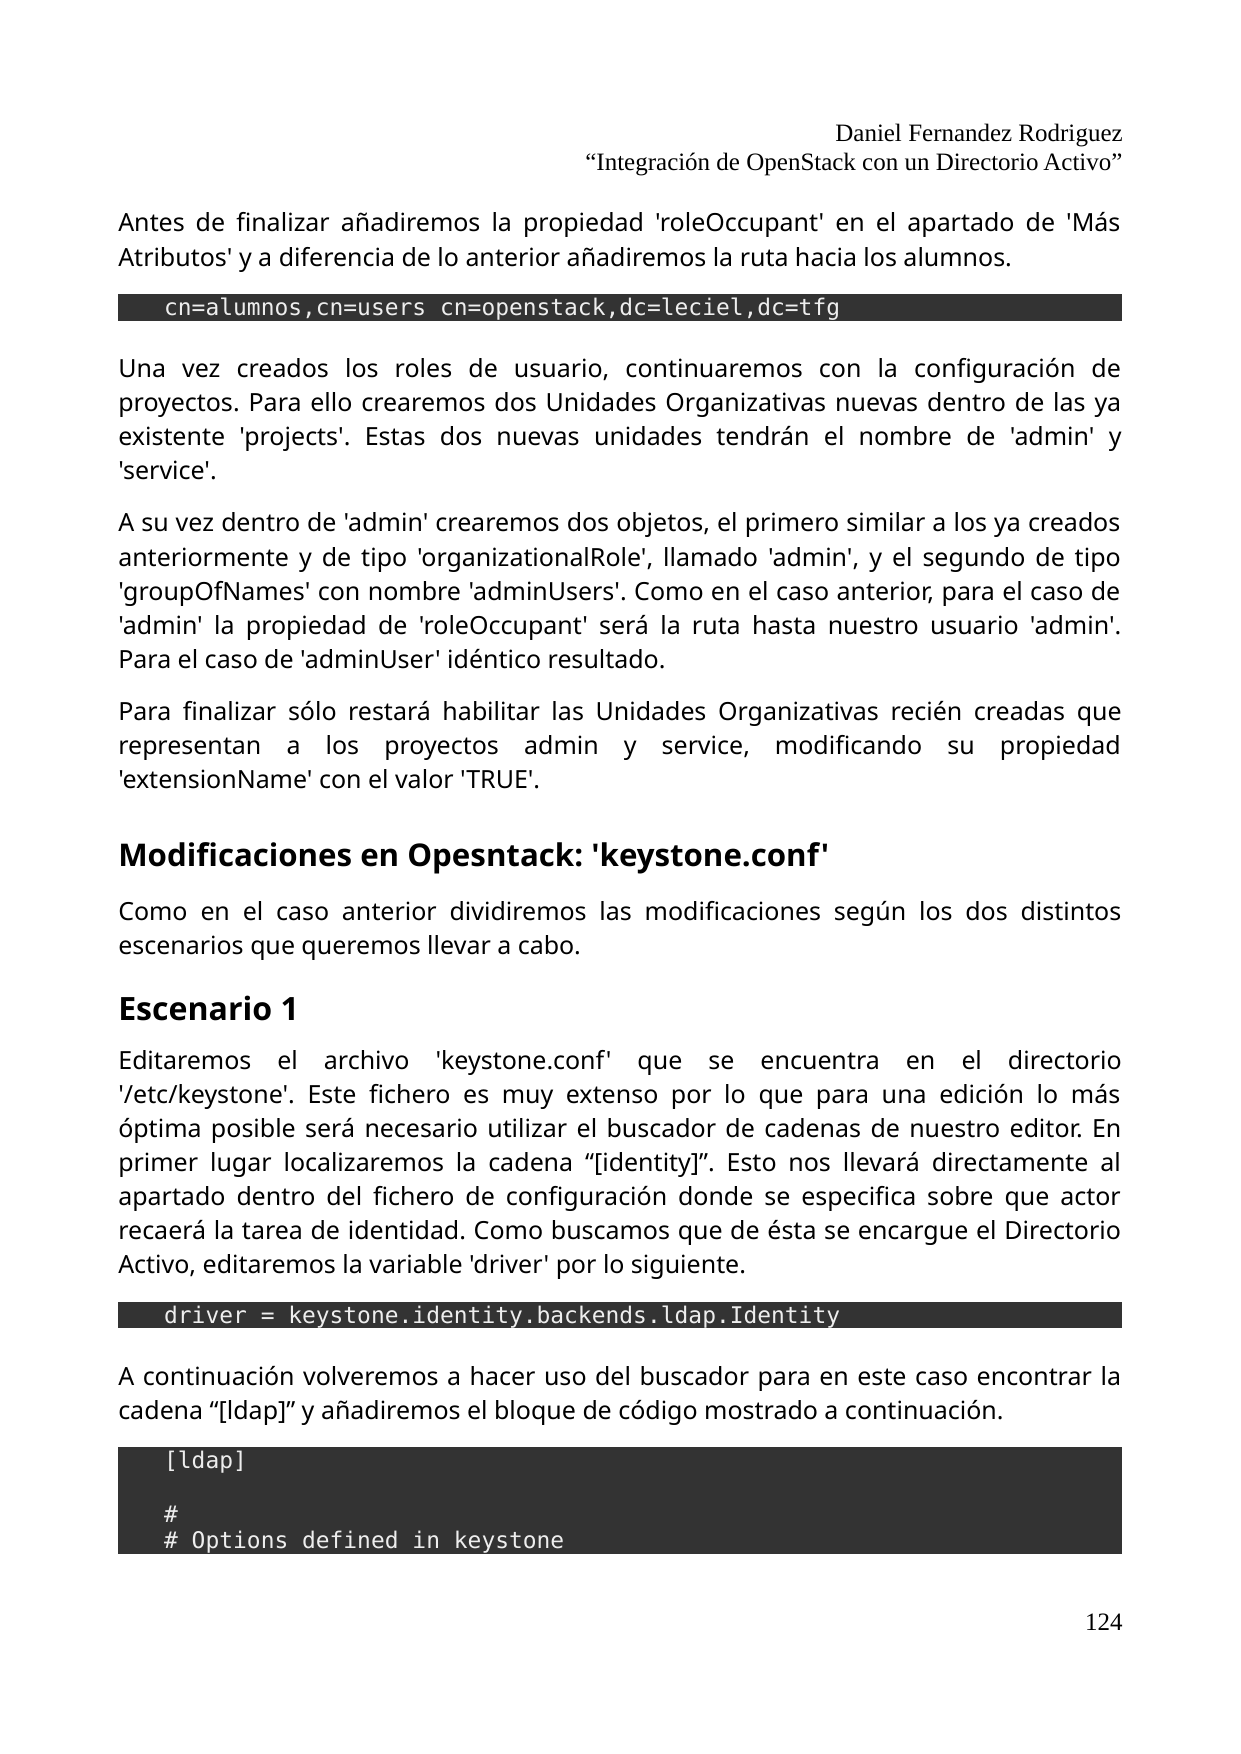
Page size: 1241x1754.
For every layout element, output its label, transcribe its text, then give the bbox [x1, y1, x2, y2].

text Para finalizar sólo restará habilitar las Unidades Organizativas recién creadas que representan a los proyectos admin y service, modificando su propiedad 'extensionName' con el valor 'TRUE'. [118, 693, 1122, 796]
text # [118, 1501, 1122, 1527]
text cn=alumnos,cn=users cn=openstack,dc=leciel,dc=tfg [118, 294, 1122, 321]
text Como en el caso anterior dividiremos las modificaciones según los dos distintos escenarios que queremos llevar a cabo. [118, 894, 1122, 962]
text Antes de finalizar añadiremos la propiedad 'roleOccupant' en el apartado de 'Más Atributos' y a diferencia de lo anterior añadiremos la ruta hacia los alumnos. [118, 205, 1122, 273]
subtitle Modificaciones en Opesntack: 'keystone.conf' [118, 833, 1122, 875]
text Una vez creados los roles de usuario, continuaremos con la configuración de proyectos. Para ello crearemos dos Unidades Organizativas nuevas dentro de las ya existente 'projects'. Estas dos nuevas unidades tendrán el nombre de 'admin' y 'service'. [118, 351, 1122, 487]
text A su vez dentro de 'admin' crearemos dos objetos, el primero similar a los ya creados anteriormente y de tipo 'organizationalRole', llamado 'admin', y el segundo de tipo 'groupOfNames' con nombre 'adminUsers'. Como en el caso anterior, para el caso de 'admin' la propiedad de 'roleOccupant' será la ruta hasta nuestro usuario 'admin'. Para el caso de 'adminUser' idéntico resultado. [118, 505, 1122, 675]
subtitle Escenario 1 [118, 986, 1122, 1030]
text # Options defined in keystone [118, 1527, 1122, 1554]
text Editaremos el archivo 'keystone.conf' que se encuentra en el directorio '/etc/keystone'. Este fichero es muy extenso por lo que para una edición lo más óptima posible será necesario utilizar el buscador de cadenas de nuestro editor. En primer lugar localizaremos la cadena “[identity]”. Esto nos llevará directamente al apartado dentro del fichero de configuración donde se especifica sobre que actor recaerá la tarea de identidad. Como buscamos que de ésta se encargue el Directorio Activo, editaremos la variable 'driver' por lo siguiente. [118, 1042, 1122, 1281]
text A continuación volveremos a hacer uso del buscador para en este caso encontrar la cadena “[ldap]” y añadiremos el bloque de código mostrado a continuación. [118, 1358, 1122, 1427]
text [ldap] [118, 1447, 1122, 1474]
text driver = keystone.identity.backends.ldap.Identity [118, 1302, 1122, 1328]
